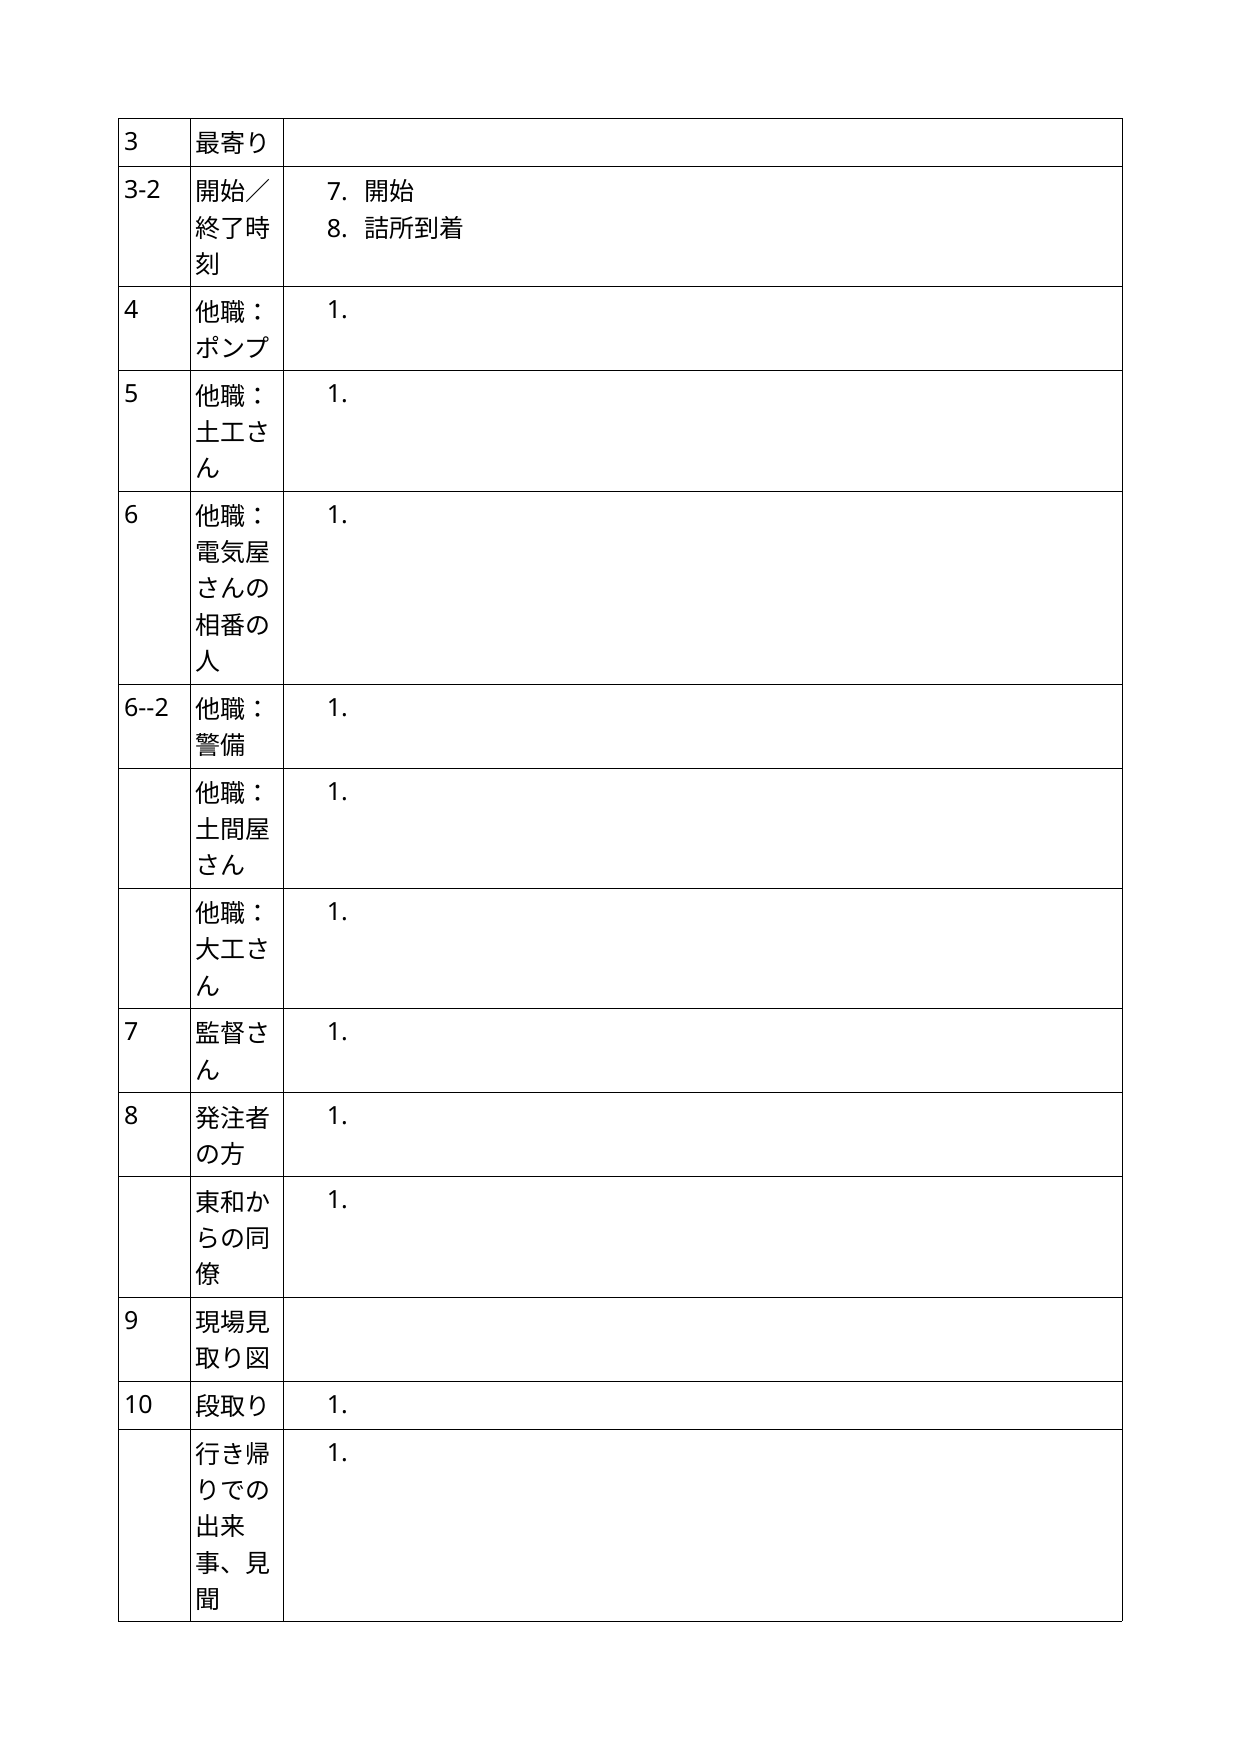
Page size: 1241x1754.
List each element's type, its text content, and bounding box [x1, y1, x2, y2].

table_cell [284, 889, 1122, 1008]
table_cell 5 [119, 371, 190, 491]
table_cell 最寄り [191, 119, 283, 166]
table_cell 行き帰りでの出来事、見聞 [191, 1430, 283, 1621]
table_cell [284, 1298, 1122, 1381]
table_cell 段取り [191, 1382, 283, 1428]
table_cell [284, 492, 1122, 683]
table_cell [284, 287, 1122, 370]
table_cell 他職：ポンプ [191, 287, 283, 370]
table_cell 8 [119, 1093, 190, 1176]
table_cell 監督さん [191, 1009, 283, 1092]
table_cell [284, 685, 1122, 767]
table_cell [284, 1093, 1122, 1176]
table_cell 発注者の方 [191, 1093, 283, 1176]
table_cell 開始／終了時刻 [191, 167, 283, 286]
table_cell 3-2 [119, 167, 190, 286]
table_cell [284, 769, 1122, 888]
table_cell [284, 1177, 1122, 1297]
table_cell [119, 889, 190, 1008]
table_cell 3 [119, 119, 190, 166]
table_cell 東和からの同僚 [191, 1177, 283, 1297]
table_cell 現場見取り図 [191, 1298, 283, 1381]
table_cell 他職：電気屋さんの相番の人 [191, 492, 283, 683]
table_cell 他職：土工さん [191, 371, 283, 491]
table_cell 7 [119, 1009, 190, 1092]
table_cell [284, 1430, 1122, 1621]
table_cell [119, 1430, 190, 1621]
table_cell 4 [119, 287, 190, 370]
table_cell [119, 1177, 190, 1297]
table_cell [284, 1009, 1122, 1092]
table_cell 他職：大工さん [191, 889, 283, 1008]
table_cell 他職：警備 [191, 685, 283, 767]
table_cell 6--2 [119, 685, 190, 767]
table_cell 6 [119, 492, 190, 683]
table_cell 9 [119, 1298, 190, 1381]
table_cell [284, 119, 1122, 166]
table_cell [284, 371, 1122, 491]
table_cell [284, 1382, 1122, 1428]
table_cell 他職：土間屋さん [191, 769, 283, 888]
table_cell 10 [119, 1382, 190, 1428]
table_cell 開始 詰所到着 [284, 167, 1122, 286]
table_cell [119, 769, 190, 888]
